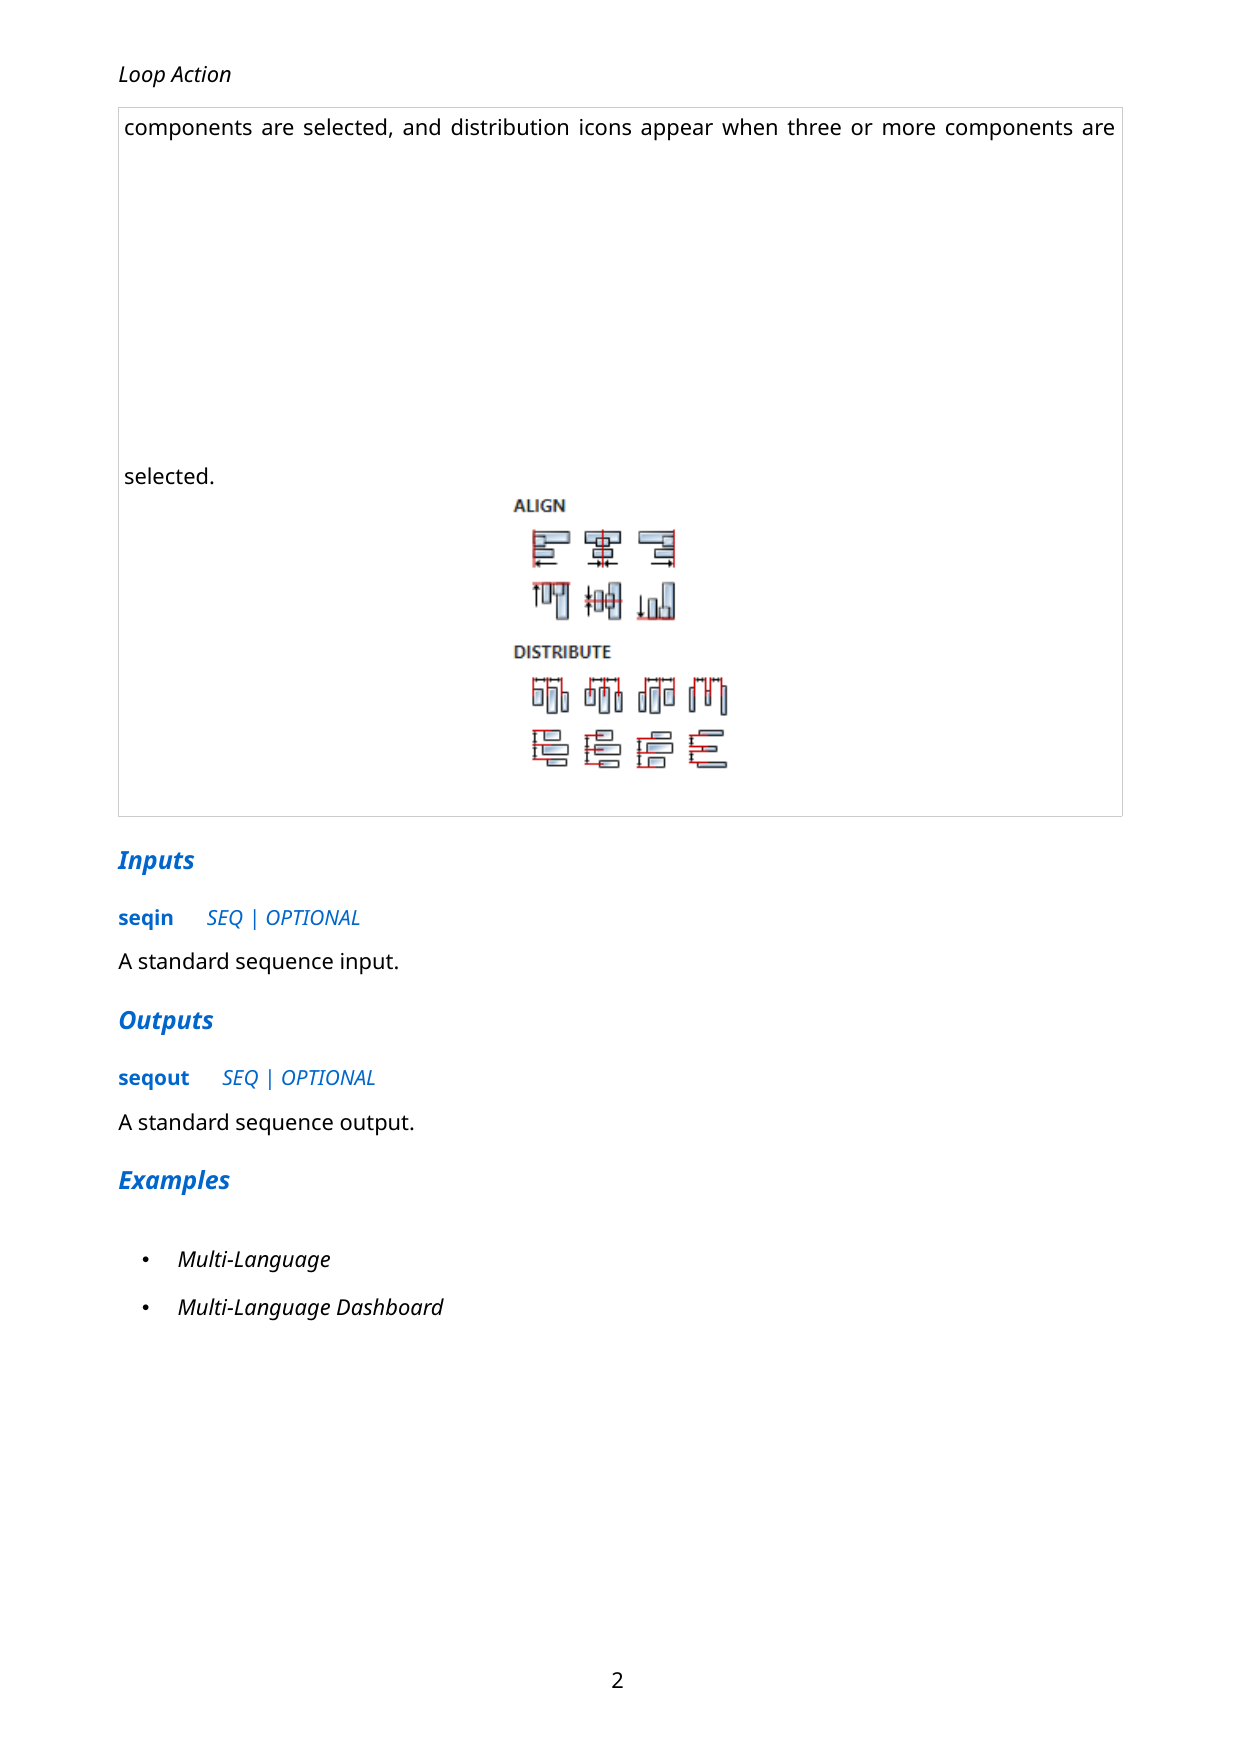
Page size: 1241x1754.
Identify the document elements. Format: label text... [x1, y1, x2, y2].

subtitle seqout SEQ | OPTIONAL [118, 1063, 1122, 1092]
text A standard sequence output. [118, 1106, 1122, 1136]
subtitle Examples [118, 1163, 1122, 1197]
list Multi-Language [142, 1244, 1110, 1274]
subtitle seqin SEQ | OPTIONAL [118, 903, 1122, 931]
text A standard sequence input. [118, 946, 1122, 976]
table_cell components are selected, and distribution icons appear when three or more components are selected. [119, 108, 1122, 816]
picture [490, 490, 750, 781]
subtitle Inputs [118, 842, 1122, 876]
subtitle Outputs [118, 1003, 1122, 1037]
list Multi-Language Dashboard [142, 1292, 1110, 1322]
